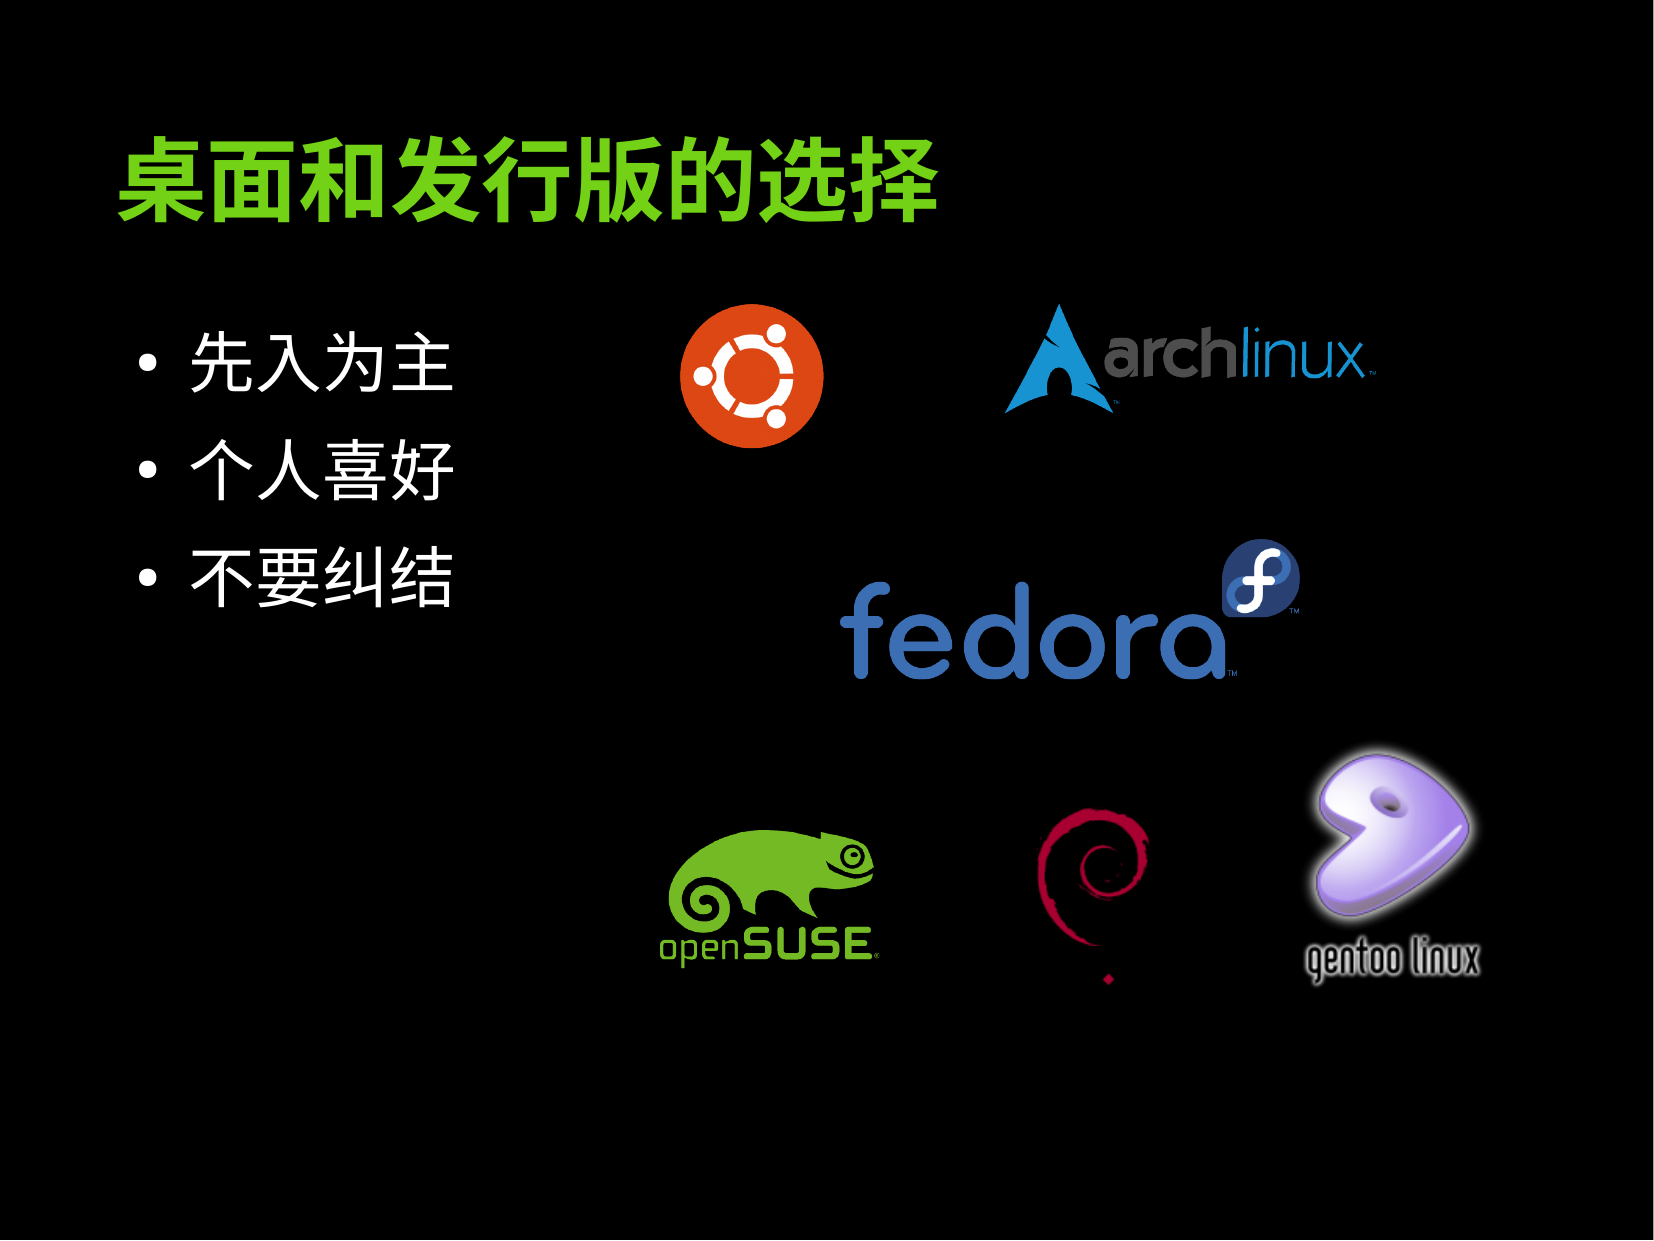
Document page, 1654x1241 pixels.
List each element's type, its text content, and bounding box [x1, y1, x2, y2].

picture [839, 538, 1300, 680]
list 先入为主 个人喜好 不要纠结 [118, 325, 1536, 1045]
title 桌面和发行版的选择 [115, 78, 1539, 287]
picture [1003, 302, 1377, 414]
picture [612, 304, 886, 532]
picture [1009, 807, 1181, 1030]
picture [1299, 738, 1487, 989]
picture [653, 823, 886, 975]
